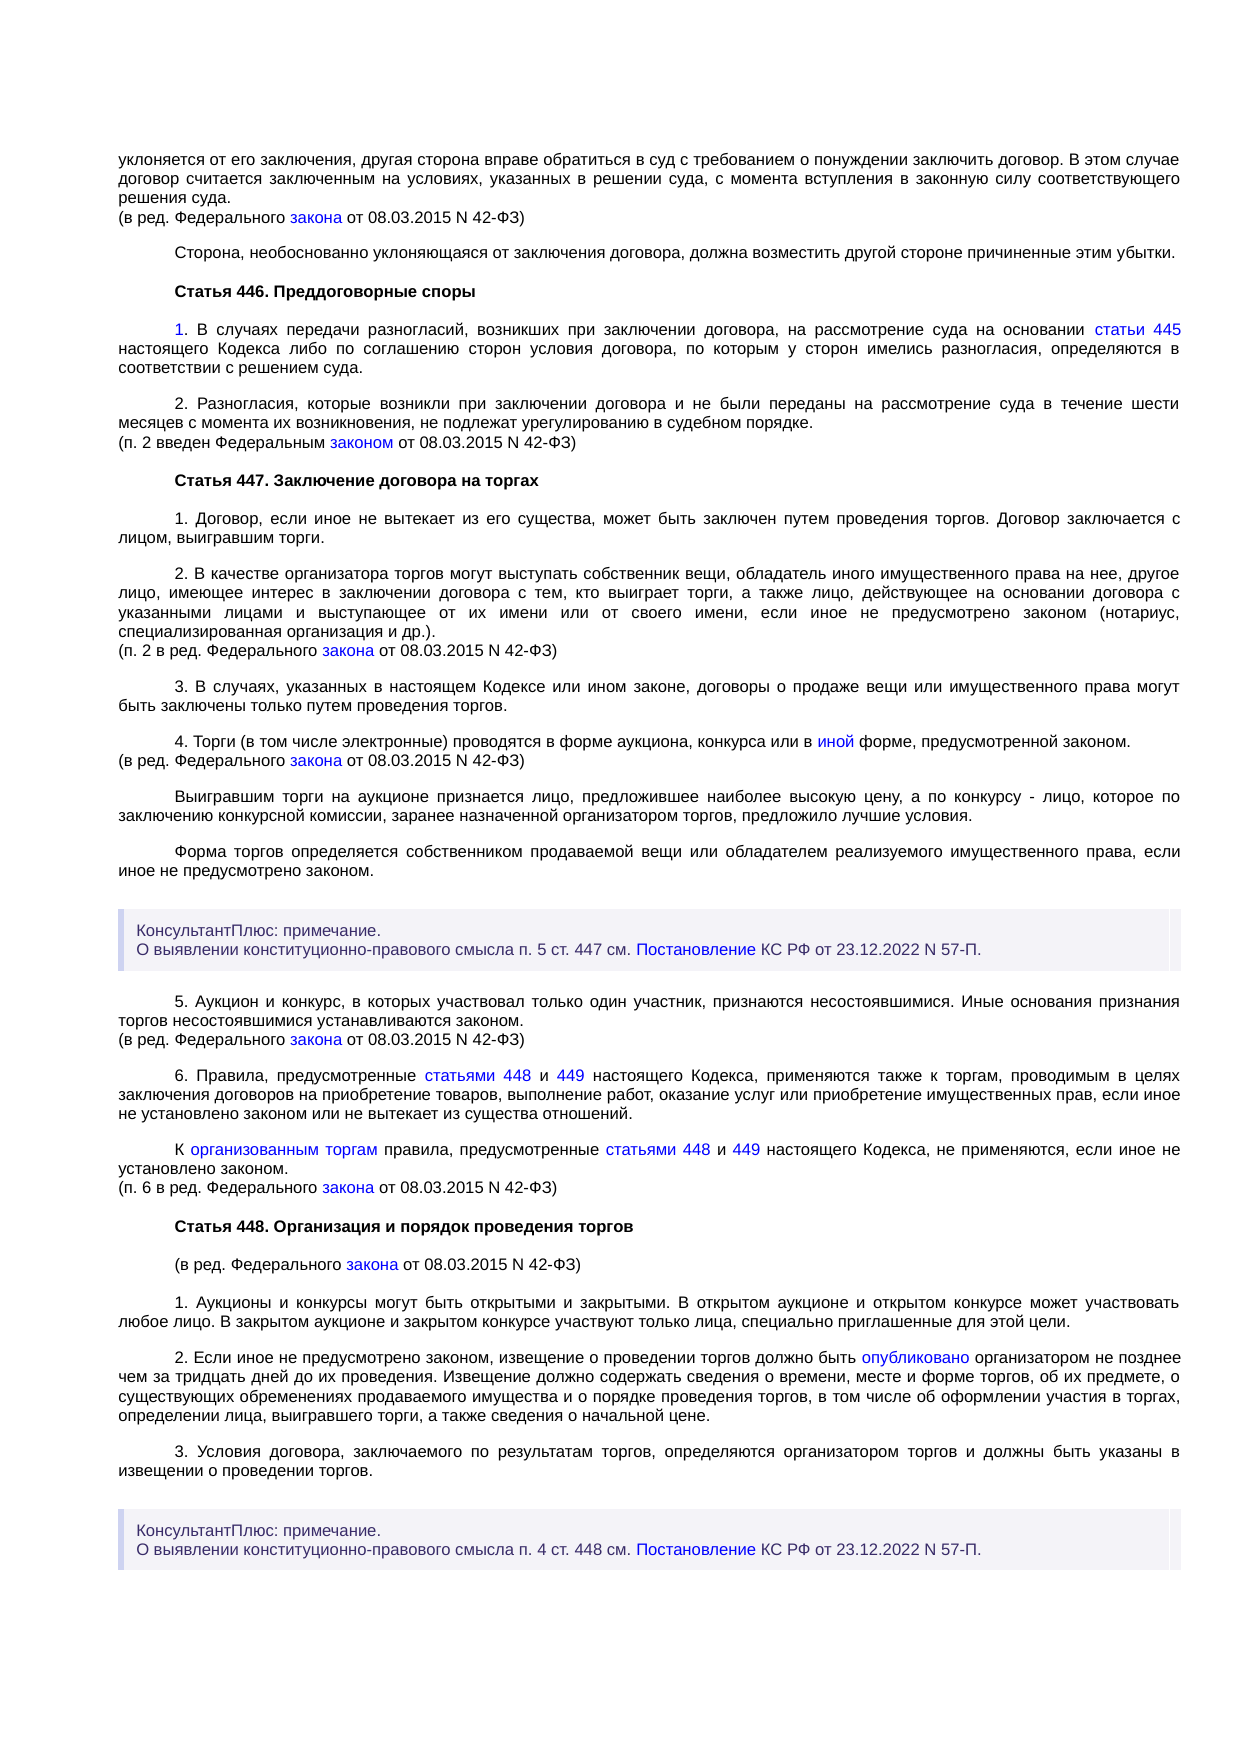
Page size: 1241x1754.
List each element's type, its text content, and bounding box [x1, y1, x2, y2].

text К организованным торгам правила, предусмотренные статьями 448 и 449 настоящего Кодекса, не применяются, если иное не установлено законом. [118, 1140, 1181, 1178]
table_header [1170, 909, 1181, 971]
text 4. Торги (в том числе электронные) проводятся в форме аукциона, конкурса или в иной форме, предусмотренной законом. [118, 732, 1181, 751]
table_header [124, 909, 136, 971]
text (п. 2 введен Федеральным законом от 08.03.2015 N 42-ФЗ) [118, 432, 1181, 452]
text (в ред. Федерального закона от 08.03.2015 N 42-ФЗ) [118, 751, 1181, 770]
text 6. Правила, предусмотренные статьями 448 и 449 настоящего Кодекса, применяются также к торгам, проводимым в целях заключения договоров на приобретение товаров, выполнение работ, оказание услуг или приобретение имущественных прав, если иное не установлено законом или не вытекает из существа отношений. [118, 1066, 1181, 1123]
text 3. Условия договора, заключаемого по результатам торгов, определяются организатором торгов и должны быть указаны в извещении о проведении торгов. [118, 1441, 1181, 1480]
text 5. Аукцион и конкурс, в которых участвовал только один участник, признаются несостоявшимися. Иные основания признания торгов несостоявшимися устанавливаются законом. [118, 991, 1181, 1030]
table_header КонсультантПлюс: примечание. О выявлении конституционно-правового смысла п. 5 ст. 447 см. Постановление КС РФ от 23.12.2022 N 57-П. [136, 909, 1169, 971]
subtitle Статья 447. Заключение договора на торгах [118, 471, 1181, 490]
text 3. В случаях, указанных в настоящем Кодексе или ином законе, договоры о продаже вещи или имущественного права могут быть заключены только путем проведения торгов. [118, 677, 1181, 715]
text уклоняется от его заключения, другая сторона вправе обратиться в суд с требованием о понуждении заключить договор. В этом случае договор считается заключенным на условиях, указанных в решении суда, с момента вступления в законную силу соответствующего решения суда. [118, 150, 1181, 207]
table_header [124, 1509, 136, 1570]
text 2. Если иное не предусмотрено законом, извещение о проведении торгов должно быть опубликовано организатором не позднее чем за тридцать дней до их проведения. Извещение должно содержать сведения о времени, месте и форме торгов, об их предмете, о существующих обременениях продаваемого имущества и о порядке проведения торгов, в том числе об оформлении участия в торгах, определении лица, выигравшего торги, а также сведения о начальной цене. [118, 1348, 1181, 1425]
text 1. Договор, если иное не вытекает из его существа, может быть заключен путем проведения торгов. Договор заключается с лицом, выигравшим торги. [118, 509, 1181, 547]
text (в ред. Федерального закона от 08.03.2015 N 42-ФЗ) [118, 1030, 1181, 1049]
table_header [118, 909, 124, 971]
table_header [118, 1509, 124, 1570]
table_header [1170, 1509, 1181, 1570]
text Сторона, необоснованно уклоняющаяся от заключения договора, должна возместить другой стороне причиненные этим убытки. [118, 243, 1181, 262]
text 1. Аукционы и конкурсы могут быть открытыми и закрытыми. В открытом аукционе и открытом конкурсе может участвовать любое лицо. В закрытом аукционе и закрытом конкурсе участвуют только лица, специально приглашенные для этой цели. [118, 1293, 1181, 1331]
text Форма торгов определяется собственником продаваемой вещи или обладателем реализуемого имущественного права, если иное не предусмотрено законом. [118, 842, 1181, 880]
table_header КонсультантПлюс: примечание. О выявлении конституционно-правового смысла п. 4 ст. 448 см. Постановление КС РФ от 23.12.2022 N 57-П. [136, 1509, 1169, 1570]
text (в ред. Федерального закона от 08.03.2015 N 42-ФЗ) [118, 1255, 1181, 1274]
text Выигравшим торги на аукционе признается лицо, предложившее наиболее высокую цену, а по конкурсу - лицо, которое по заключению конкурсной комиссии, заранее назначенной организатором торгов, предложило лучшие условия. [118, 787, 1181, 825]
text 2. Разногласия, которые возникли при заключении договора и не были переданы на рассмотрение суда в течение шести месяцев с момента их возникновения, не подлежат урегулированию в судебном порядке. [118, 394, 1181, 432]
text (п. 6 в ред. Федерального закона от 08.03.2015 N 42-ФЗ) [118, 1178, 1181, 1197]
text 1. В случаях передачи разногласий, возникших при заключении договора, на рассмотрение суда на основании статьи 445 настоящего Кодекса либо по соглашению сторон условия договора, по которым у сторон имелись разногласия, определяются в соответствии с решением суда. [118, 320, 1181, 377]
text 2. В качестве организатора торгов могут выступать собственник вещи, обладатель иного имущественного права на нее, другое лицо, имеющее интерес в заключении договора с тем, кто выиграет торги, а также лицо, действующее на основании договора с указанными лицами и выступающее от их имени или от своего имени, если иное не предусмотрено законом (нотариус, специализированная организация и др.). [118, 564, 1181, 641]
text (п. 2 в ред. Федерального закона от 08.03.2015 N 42-ФЗ) [118, 641, 1181, 660]
subtitle Статья 448. Организация и порядок проведения торгов [118, 1216, 1181, 1236]
subtitle Статья 446. Преддоговорные споры [118, 282, 1181, 301]
text (в ред. Федерального закона от 08.03.2015 N 42-ФЗ) [118, 207, 1181, 227]
